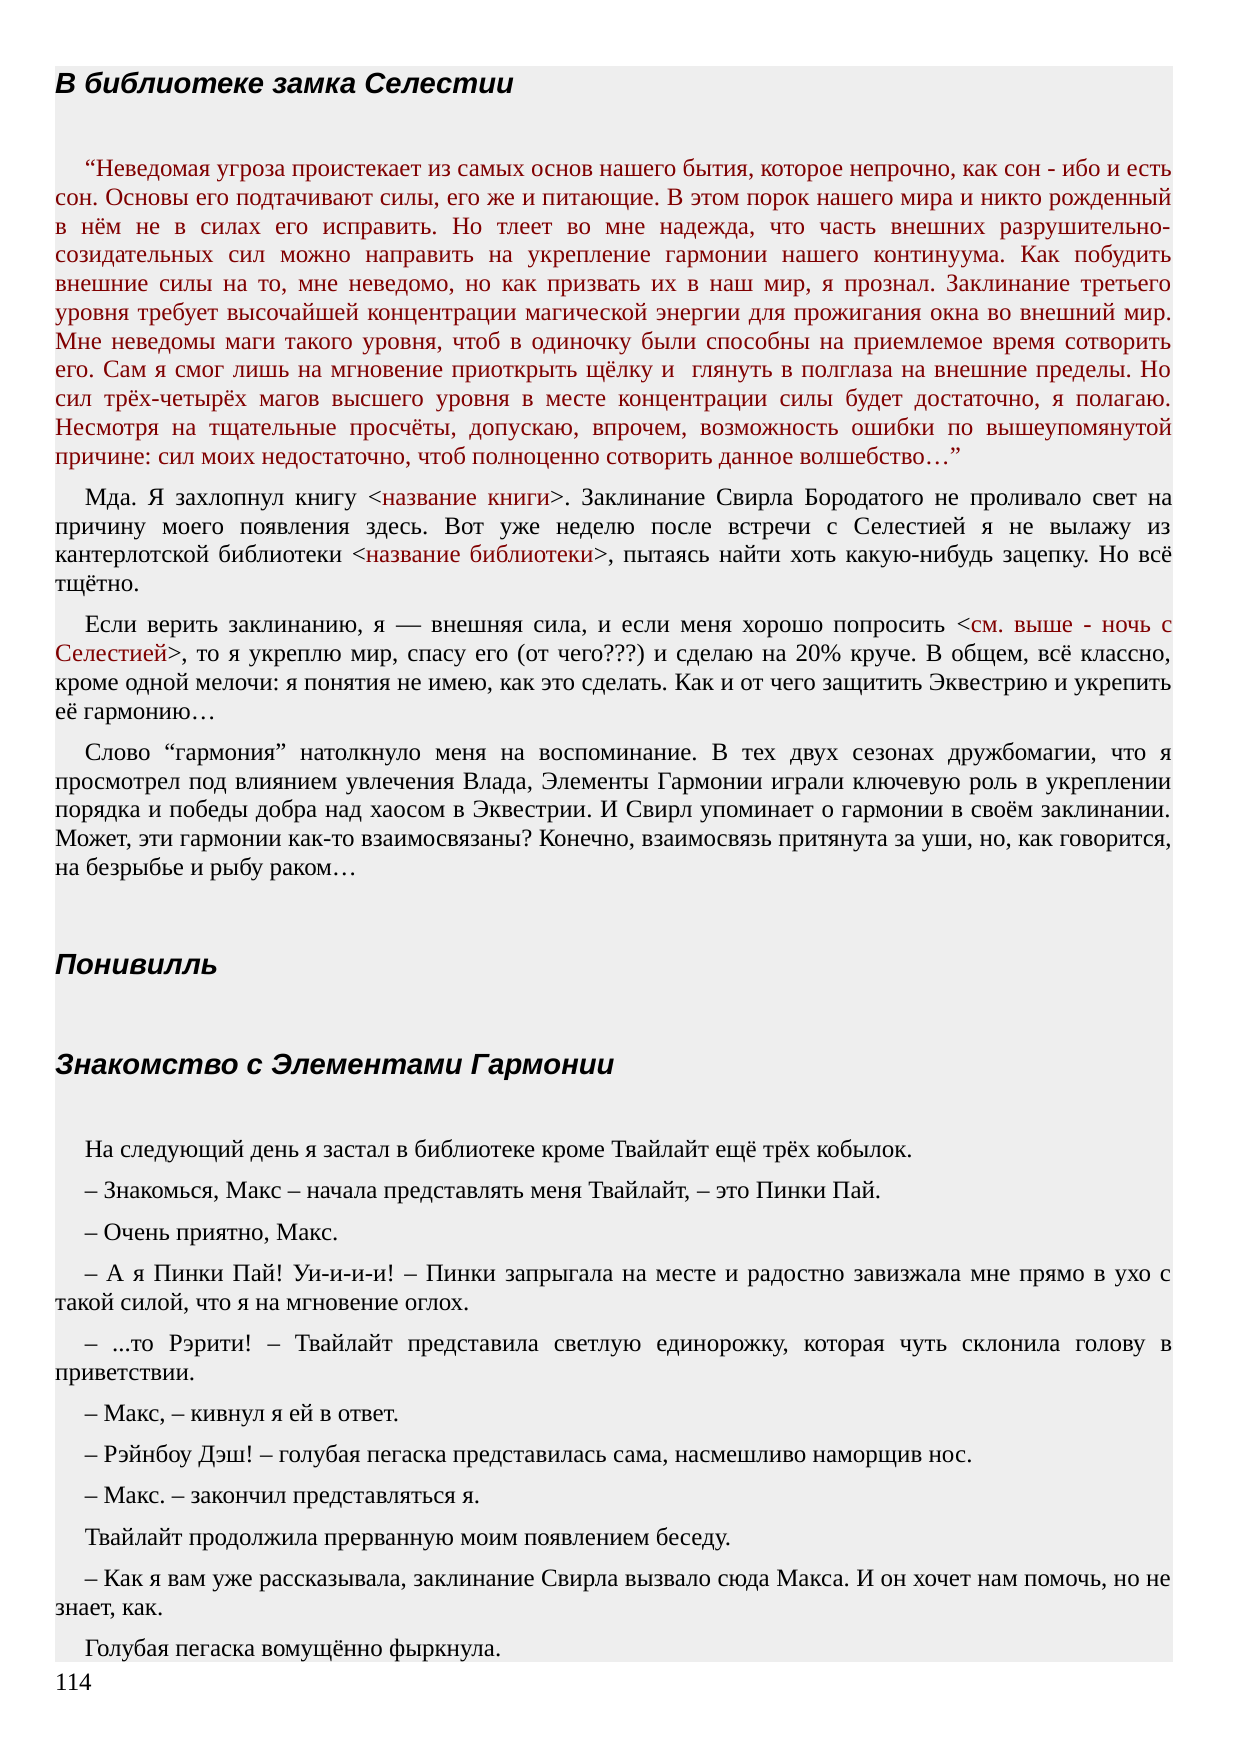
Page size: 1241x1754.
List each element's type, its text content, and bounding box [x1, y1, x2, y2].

text Если верить заклинанию, я — внешняя сила, и если меня хорошо попросить <см. выше - ночь с Селестией>, то я укреплю мир, спасу его (от чего???) и сделаю на 20% круче. В общем, всё классно, кроме одной мелочи: я понятия не имею, как это сделать. Как и от чего защитить Эквестрию и укрепить её гармонию… [55, 609, 1173, 724]
text “Неведомая угроза проистекает из самых основ нашего бытия, которое непрочно, как сон - ибо и есть сон. Основы его подтачивают силы, его же и питающие. В этом порок нашего мира и никто рожденный в нём не в силах его исправить. Но тлеет во мне надежда, что часть внешних разрушительно-созидательных сил можно направить на укрепление гармонии нашего континуума. Как побудить внешние силы на то, мне неведомо, но как призвать их в наш мир, я прознал. Заклинание третьего уровня требует высочайшей концентрации магической энергии для прожигания окна во внешний мир. Мне неведомы маги такого уровня, чтоб в одиночку были способны на приемлемое время сотворить его. Сам я смог лишь на мгновение приоткрыть щёлку и глянуть в полглаза на внешние пределы. Но сил трёх-четырёх магов высшего уровня в месте концентрации силы будет достаточно, я полагаю. Несмотря на тщательные просчёты, допускаю, впрочем, возможность ошибки по вышеупомянутой причине: сил моих недостаточно, чтоб полноценно сотворить данное волшебство…” [55, 153, 1173, 469]
subtitle Понивилль [55, 947, 1173, 981]
text Голубая пегаска вомущённо фыркнула. [55, 1633, 1173, 1662]
text – Знакомься, Макс – начала представлять меня Твайлайт, – это Пинки Пай. [55, 1175, 1173, 1204]
text Мда. Я захлопнул книгу <название книги>. Заклинание Свирла Бородатого не проливало свет на причину моего появления здесь. Вот уже неделю после встречи с Селестией я не вылажу из кантерлотской библиотеки <название библиотеки>, пытаясь найти хоть какую-нибудь зацепку. Но всё тщётно. [55, 482, 1173, 597]
text – Рэйнбоу Дэш! – голубая пегаска представилась сама, насмешливо наморщив нос. [55, 1439, 1173, 1468]
text – Очень приятно, Макс. [55, 1217, 1173, 1245]
text – А я Пинки Пай! Уи-и-и-и! – Пинки запрыгала на месте и радостно завизжала мне прямо в ухо с такой силой, что я на мгновение оглох. [55, 1258, 1173, 1315]
subtitle В библиотеке замка Селестии [55, 66, 1173, 99]
text – Макс. – закончил представляться я. [55, 1480, 1173, 1509]
text На следующий день я застал в библиотеке кроме Твайлайт ещё трёх кобылок. [55, 1134, 1173, 1163]
text Слово “гармония” натолкнуло меня на воспоминание. В тех двух сезонах дружбомагии, что я просмотрел под влиянием увлечения Влада, Элементы Гармонии играли ключевую роль в укреплении порядка и победы добра над хаосом в Эквестрии. И Свирл упоминает о гармонии в своём заклинании. Может, эти гармонии как-то взаимосвязаны? Конечно, взаимосвязь притянута за уши, но, как говорится, на безрыбье и рыбу раком… [55, 737, 1173, 881]
text Твайлайт продолжила прерванную моим появлением беседу. [55, 1522, 1173, 1550]
subtitle Знакомство с Элементами Гармонии [55, 1047, 1173, 1080]
text – Как я вам уже рассказывала, заклинание Свирла вызвало сюда Макса. И он хочет нам помочь, но не знает, как. [55, 1563, 1173, 1620]
text – ...то Рэрити! – Твайлайт представила светлую единорожку, которая чуть склонила голову в приветствии. [55, 1328, 1173, 1385]
text – Макс, – кивнул я ей в ответ. [55, 1398, 1173, 1427]
